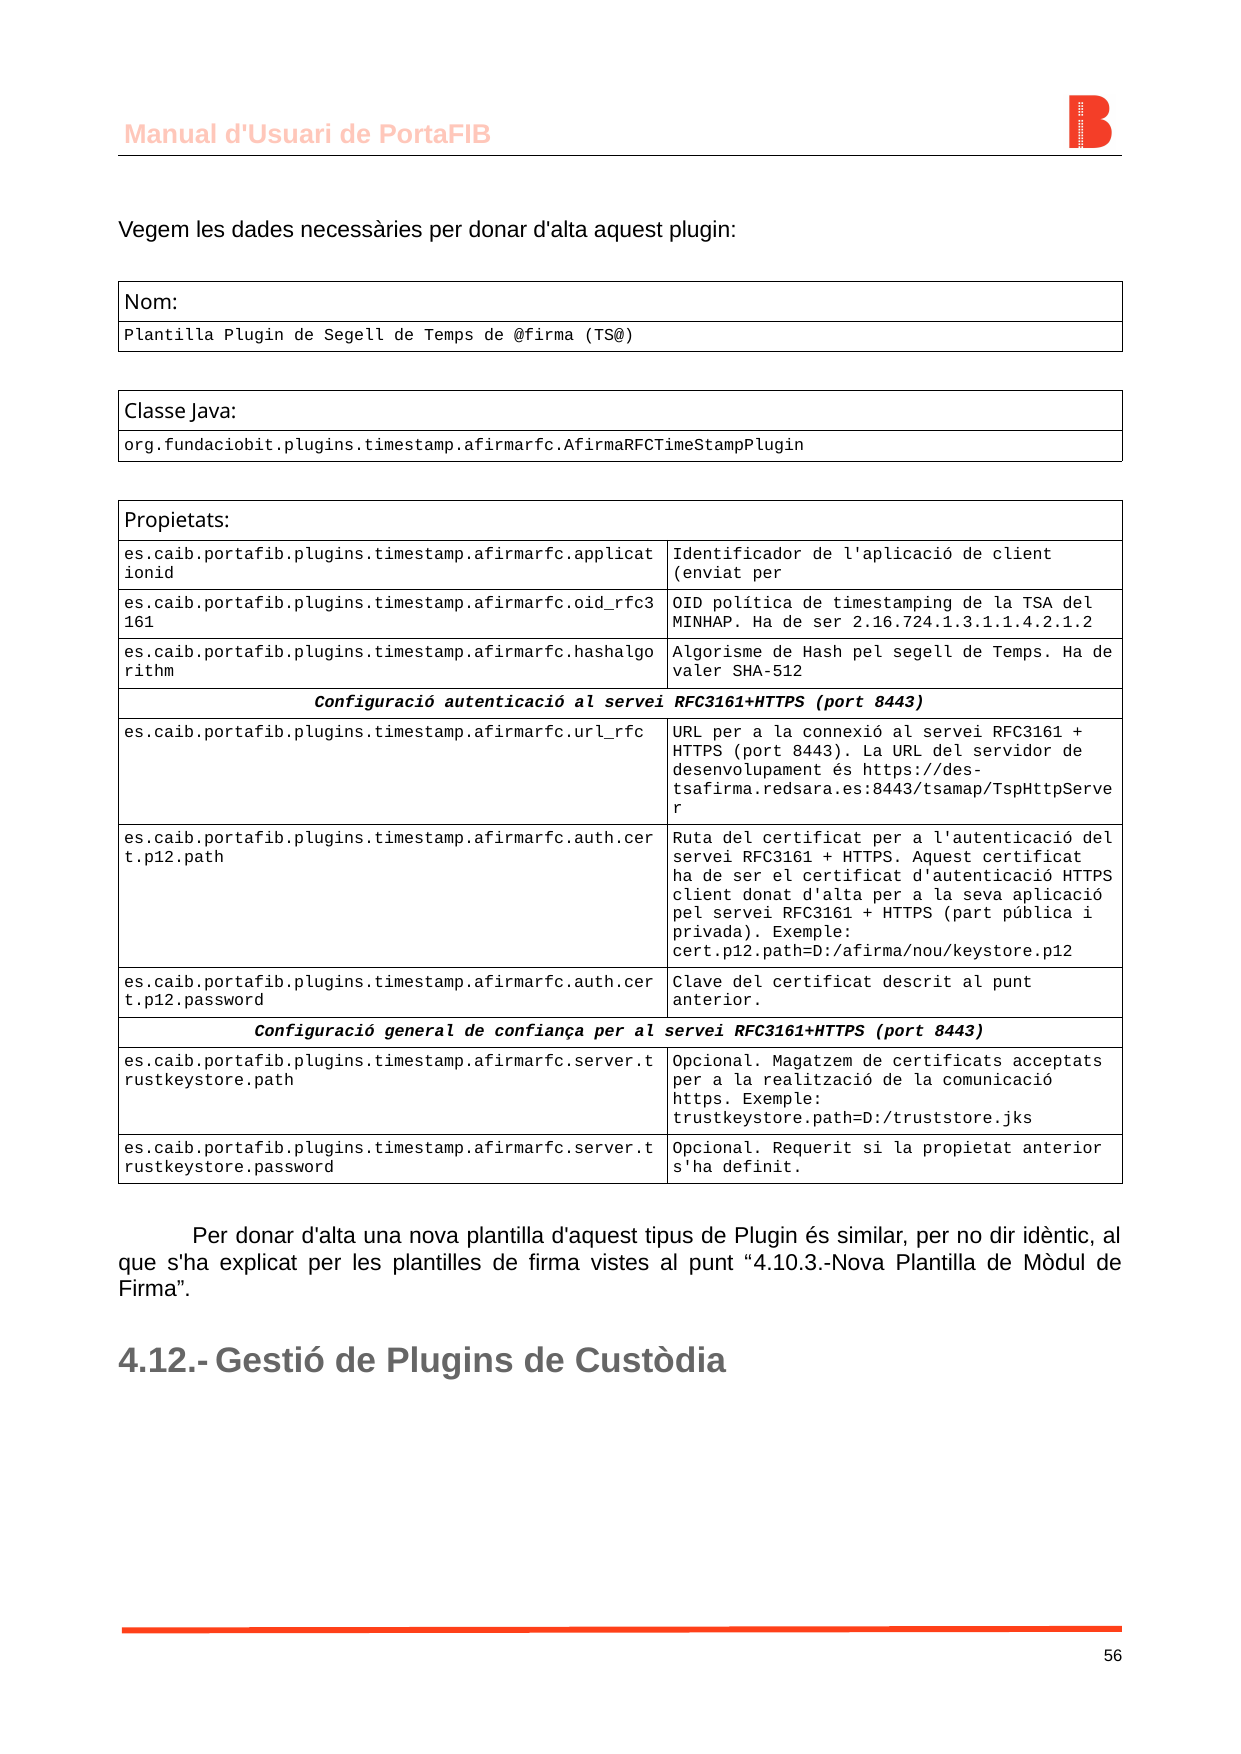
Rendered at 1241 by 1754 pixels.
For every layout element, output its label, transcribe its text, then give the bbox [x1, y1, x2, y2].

table_cell Ruta del certificat per a l'autenticació del servei RFC3161 + HTTPS. Aquest certificat ha de ser el certificat d'autenticació HTTPS client donat d'alta per a la seva aplicació pel servei RFC3161 + HTTPS (part pública i privada). Exemple: cert.p12.path=D:/afirma/nou/keystore.p12 [668, 825, 1122, 967]
table_header Propietats: [119, 501, 1122, 540]
picture [1063, 94, 1117, 150]
table_cell Configuració autenticació al servei RFC3161+HTTPS (port 8443) [119, 689, 1122, 718]
table_cell Clave del certificat descrit al punt anterior. [668, 968, 1122, 1017]
table_cell es.caib.portafib.plugins.timestamp.afirmarfc.hashalgorithm [119, 639, 667, 687]
table_cell es.caib.portafib.plugins.timestamp.afirmarfc.auth.cert.p12.password [119, 968, 667, 1017]
table_cell Plantilla Plugin de Segell de Temps de @firma (TS@) [119, 322, 1122, 351]
table_cell Opcional. Magatzem de certificats acceptats per a la realització de la comunicació https. Exemple: trustkeystore.path=D:/truststore.jks [668, 1048, 1122, 1134]
table_cell Identificador de l'aplicació de client (enviat per [668, 541, 1122, 589]
table_cell es.caib.portafib.plugins.timestamp.afirmarfc.applicationid [119, 541, 667, 589]
table_cell es.caib.portafib.plugins.timestamp.afirmarfc.url_rfc [119, 719, 667, 824]
subtitle Gestió de Plugins de Custòdia [118, 1339, 1122, 1379]
table_cell es.caib.portafib.plugins.timestamp.afirmarfc.auth.cert.p12.path [119, 825, 667, 967]
text Per donar d'alta una nova plantilla d'aquest tipus de Plugin és similar, per no dir idèntic, al que s'ha explicat per les plantilles de firma vistes al punt “4.10.3.-Nova Plantilla de Mòdul de Firma”. [118, 1222, 1122, 1301]
table_cell URL per a la connexió al servei RFC3161 + HTTPS (port 8443). La URL del servidor de desenvolupament és https://des-tsafirma.redsara.es:8443/tsamap/TspHttpServer [668, 719, 1122, 824]
table_cell Algorisme de Hash pel segell de Temps. Ha de valer SHA-512 [668, 639, 1122, 687]
table_cell es.caib.portafib.plugins.timestamp.afirmarfc.oid_rfc3161 [119, 590, 667, 638]
table_header Classe Java: [119, 391, 1122, 430]
table_header Nom: [119, 282, 1122, 321]
table_cell OID política de timestamping de la TSA del MINHAP. Ha de ser 2.16.724.1.3.1.1.4.2.1.2 [668, 590, 1122, 638]
table_cell es.caib.portafib.plugins.timestamp.afirmarfc.server.trustkeystore.password [119, 1135, 667, 1183]
table_cell Opcional. Requerit si la propietat anterior s'ha definit. [668, 1135, 1122, 1183]
table_cell Configuració general de confiança per al servei RFC3161+HTTPS (port 8443) [119, 1018, 1122, 1047]
text Vegem les dades necessàries per donar d'alta aquest plugin: [118, 216, 1122, 242]
table_cell org.fundaciobit.plugins.timestamp.afirmarfc.AfirmaRFCTimeStampPlugin [119, 431, 1122, 461]
table_cell es.caib.portafib.plugins.timestamp.afirmarfc.server.trustkeystore.path [119, 1048, 667, 1134]
